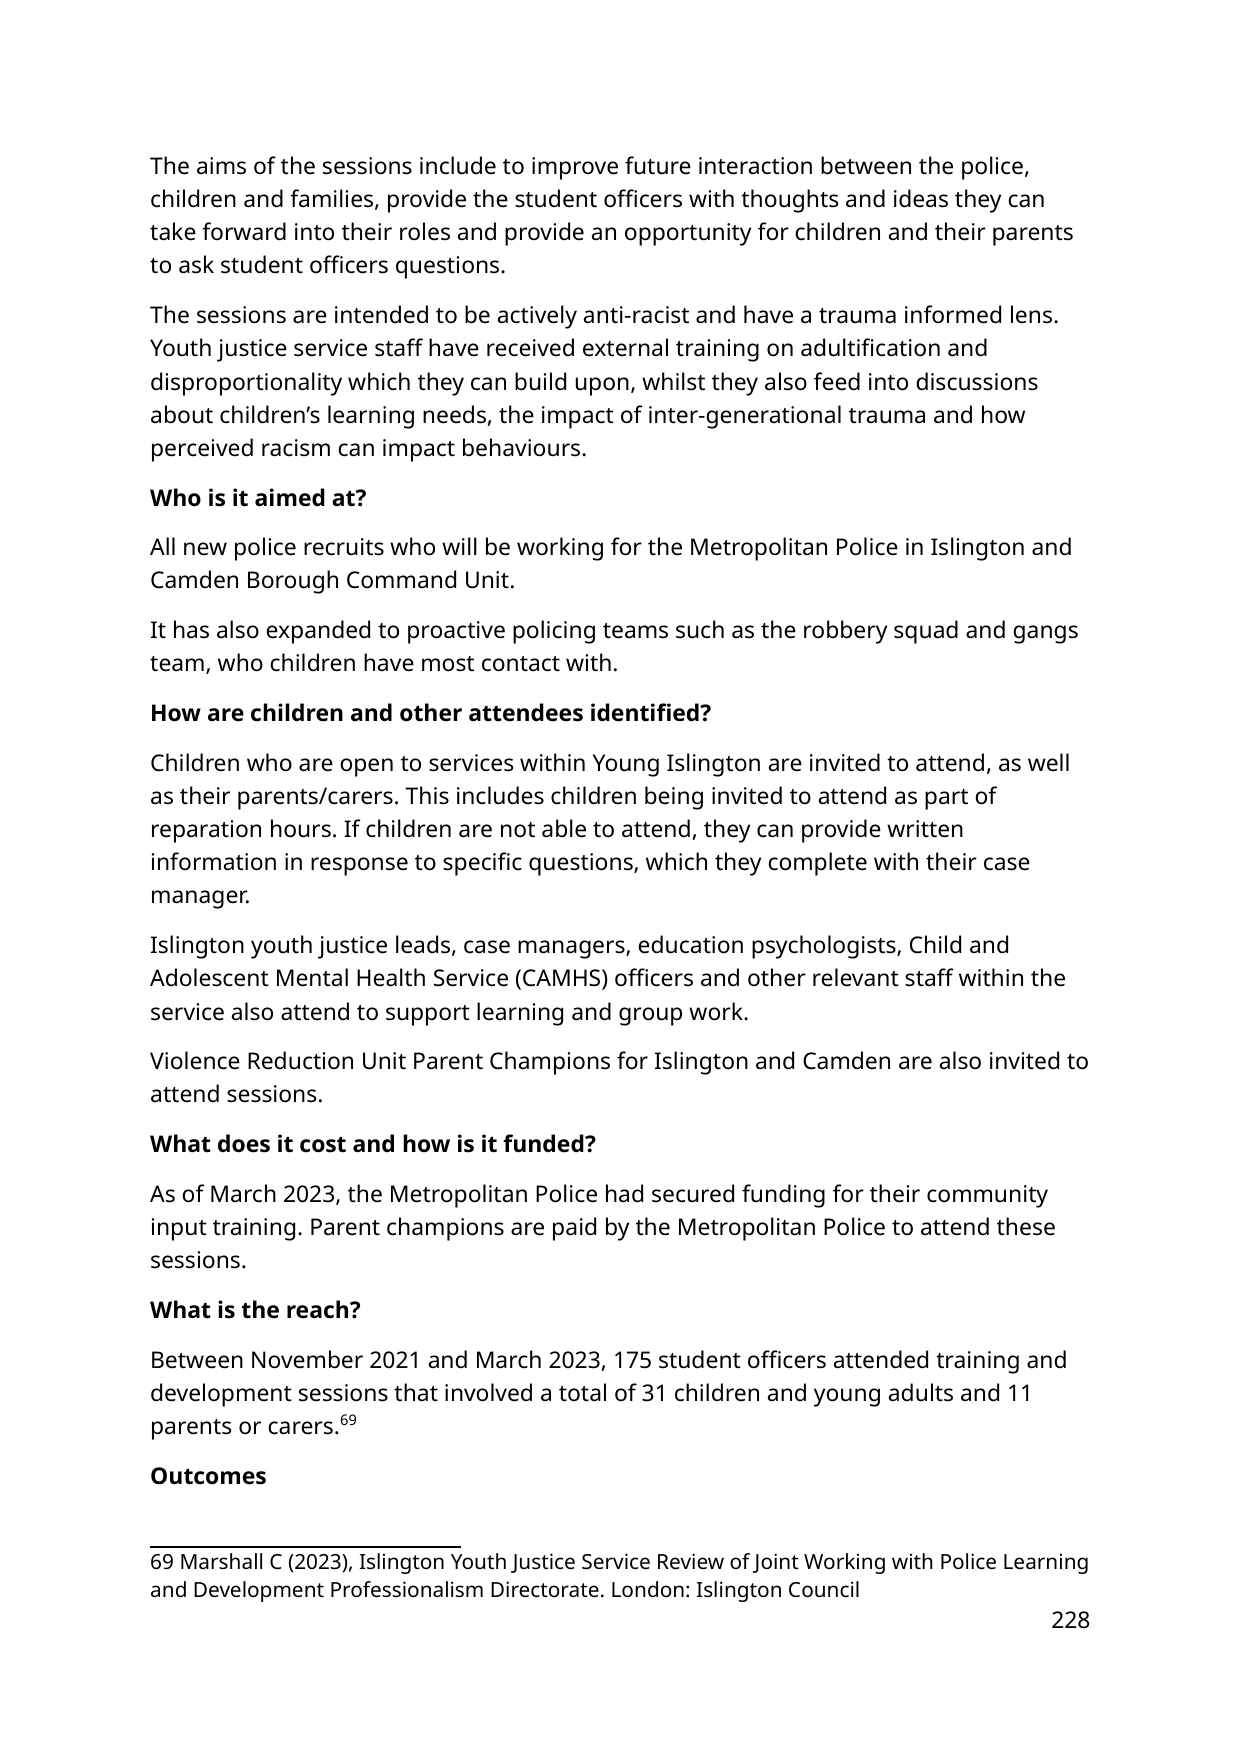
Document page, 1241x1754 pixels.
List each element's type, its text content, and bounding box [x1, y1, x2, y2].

text The aims of the sessions include to improve future interaction between the police, children and families, provide the student officers with thoughts and ideas they can take forward into their roles and provide an opportunity for children and their parents to ask student officers questions. [150, 150, 1090, 281]
text How are children and other attendees identified? [150, 697, 1090, 728]
text The sessions are intended to be actively anti-racist and have a trauma informed lens. Youth justice service staff have received external training on adultification and disproportionality which they can build upon, whilst they also feed into discussions about children’s learning needs, the impact of inter-generational trauma and how perceived racism can impact behaviours. [150, 299, 1090, 463]
text Between November 2021 and March 2023, 175 student officers attended training and development sessions that involved a total of 31 children and young adults and 11 parents or carers. [150, 1344, 1090, 1441]
text It has also expanded to proactive policing teams such as the robbery squad and gangs team, who children have most contact with. [150, 614, 1090, 678]
text Marshall C (2023), Islington Youth Justice Service Review of Joint Working with Police Learning and Development Professionalism Directorate. London: Islington Council [150, 1547, 1090, 1604]
text Islington youth justice leads, case managers, education psychologists, Child and Adolescent Mental Health Service (CAMHS) officers and other relevant staff within the service also attend to support learning and group work. [150, 929, 1090, 1027]
text Violence Reduction Unit Parent Champions for Islington and Camden are also invited to attend sessions. [150, 1045, 1090, 1109]
text What does it cost and how is it funded? [150, 1128, 1090, 1159]
text Children who are open to services within Young Islington are invited to attend, as well as their parents/carers. This includes children being invited to attend as part of reparation hours. If children are not able to attend, they can provide written information in response to specific questions, which they complete with their case manager. [150, 747, 1090, 911]
text Who is it aimed at? [150, 481, 1090, 513]
text As of March 2023, the Metropolitan Police had secured funding for their community input training. Parent champions are paid by the Metropolitan Police to attend these sessions. [150, 1178, 1090, 1275]
text Outcomes [150, 1460, 1090, 1491]
text What is the reach? [150, 1294, 1090, 1325]
text All new police recruits who will be working for the Metropolitan Police in Islington and Camden Borough Command Unit. [150, 531, 1090, 596]
